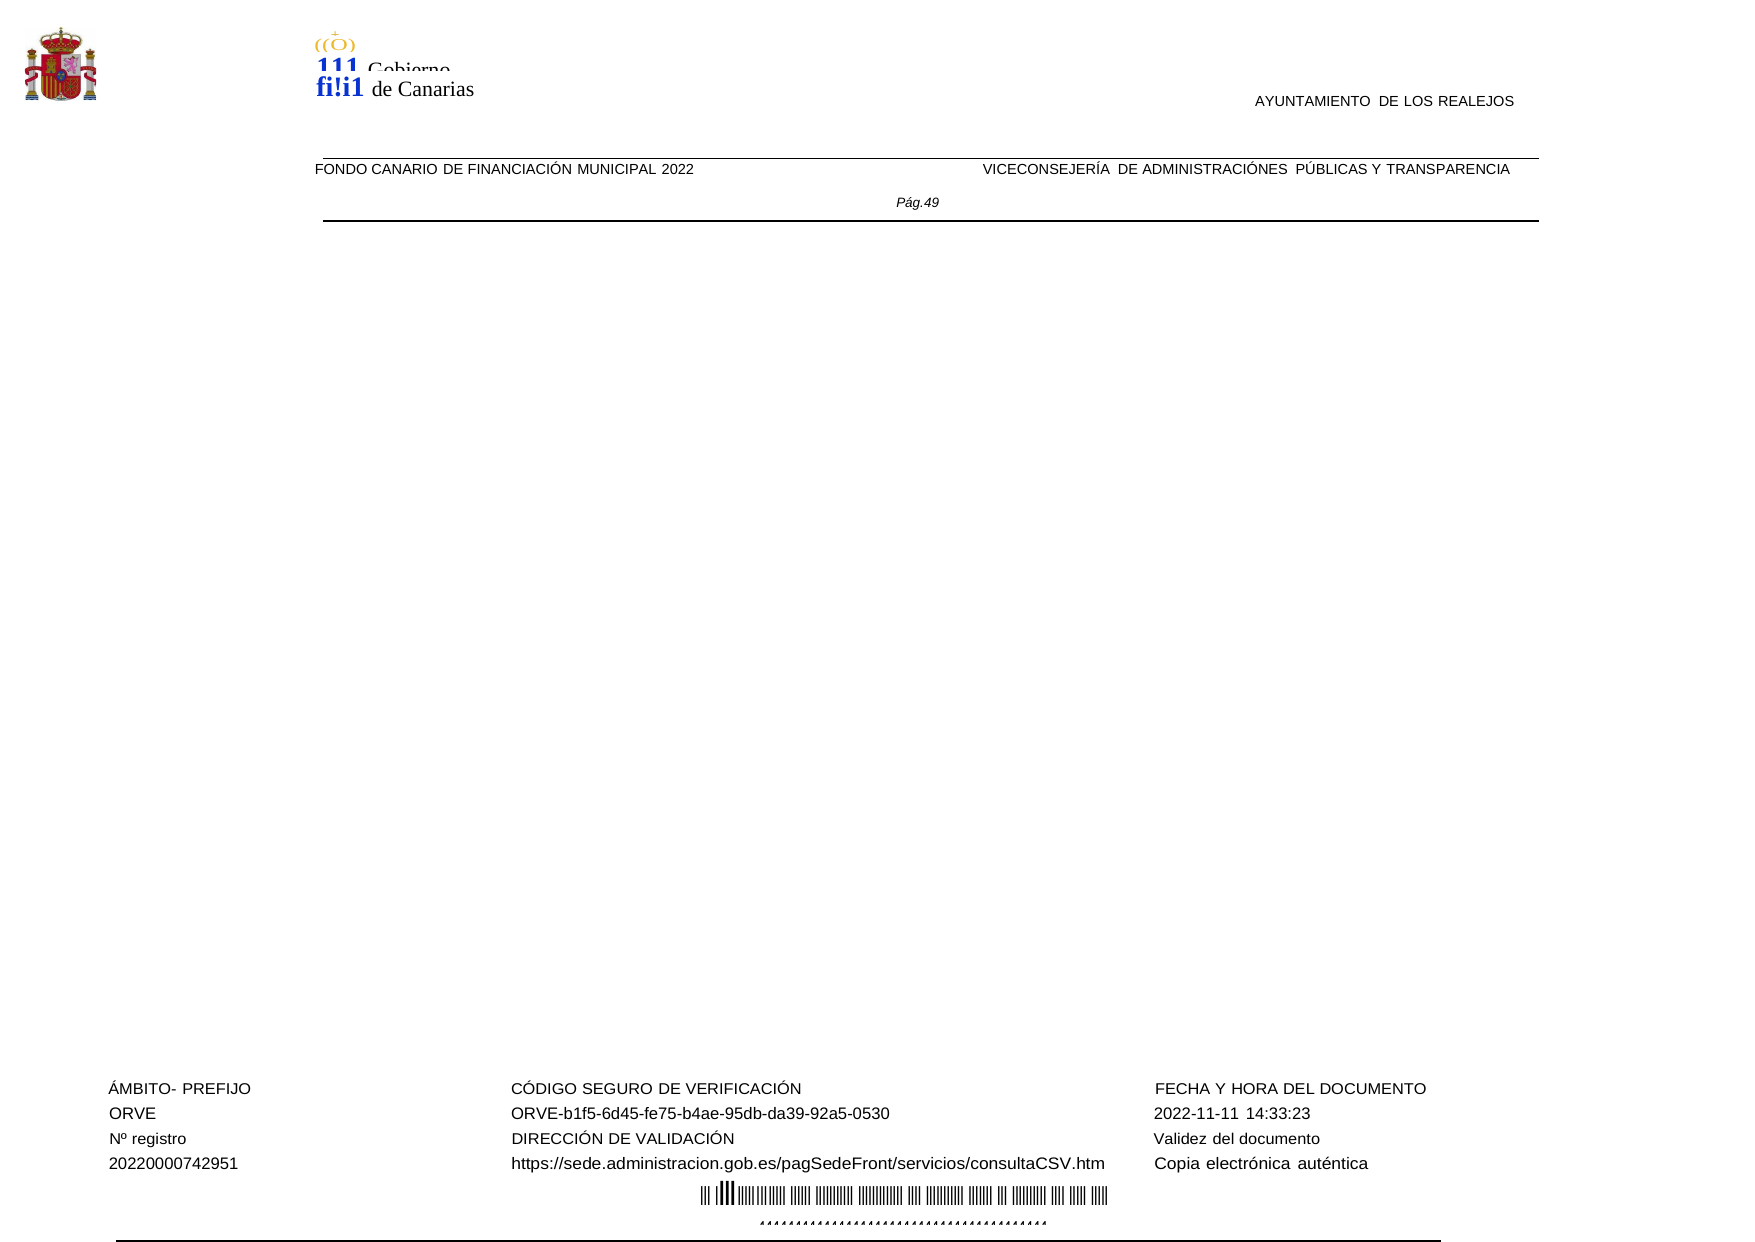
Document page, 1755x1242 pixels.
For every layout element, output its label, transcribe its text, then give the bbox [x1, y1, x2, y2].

text Pág.49 [521, 194, 1316, 210]
text FONDO CANARIO DE FINANCIACIÓN MUNICIPAL 2022 VICECONSEJERÍA DE ADMINISTRACIÓNES PÚBLICAS Y TRANSPARENCIA [314, 161, 1518, 177]
